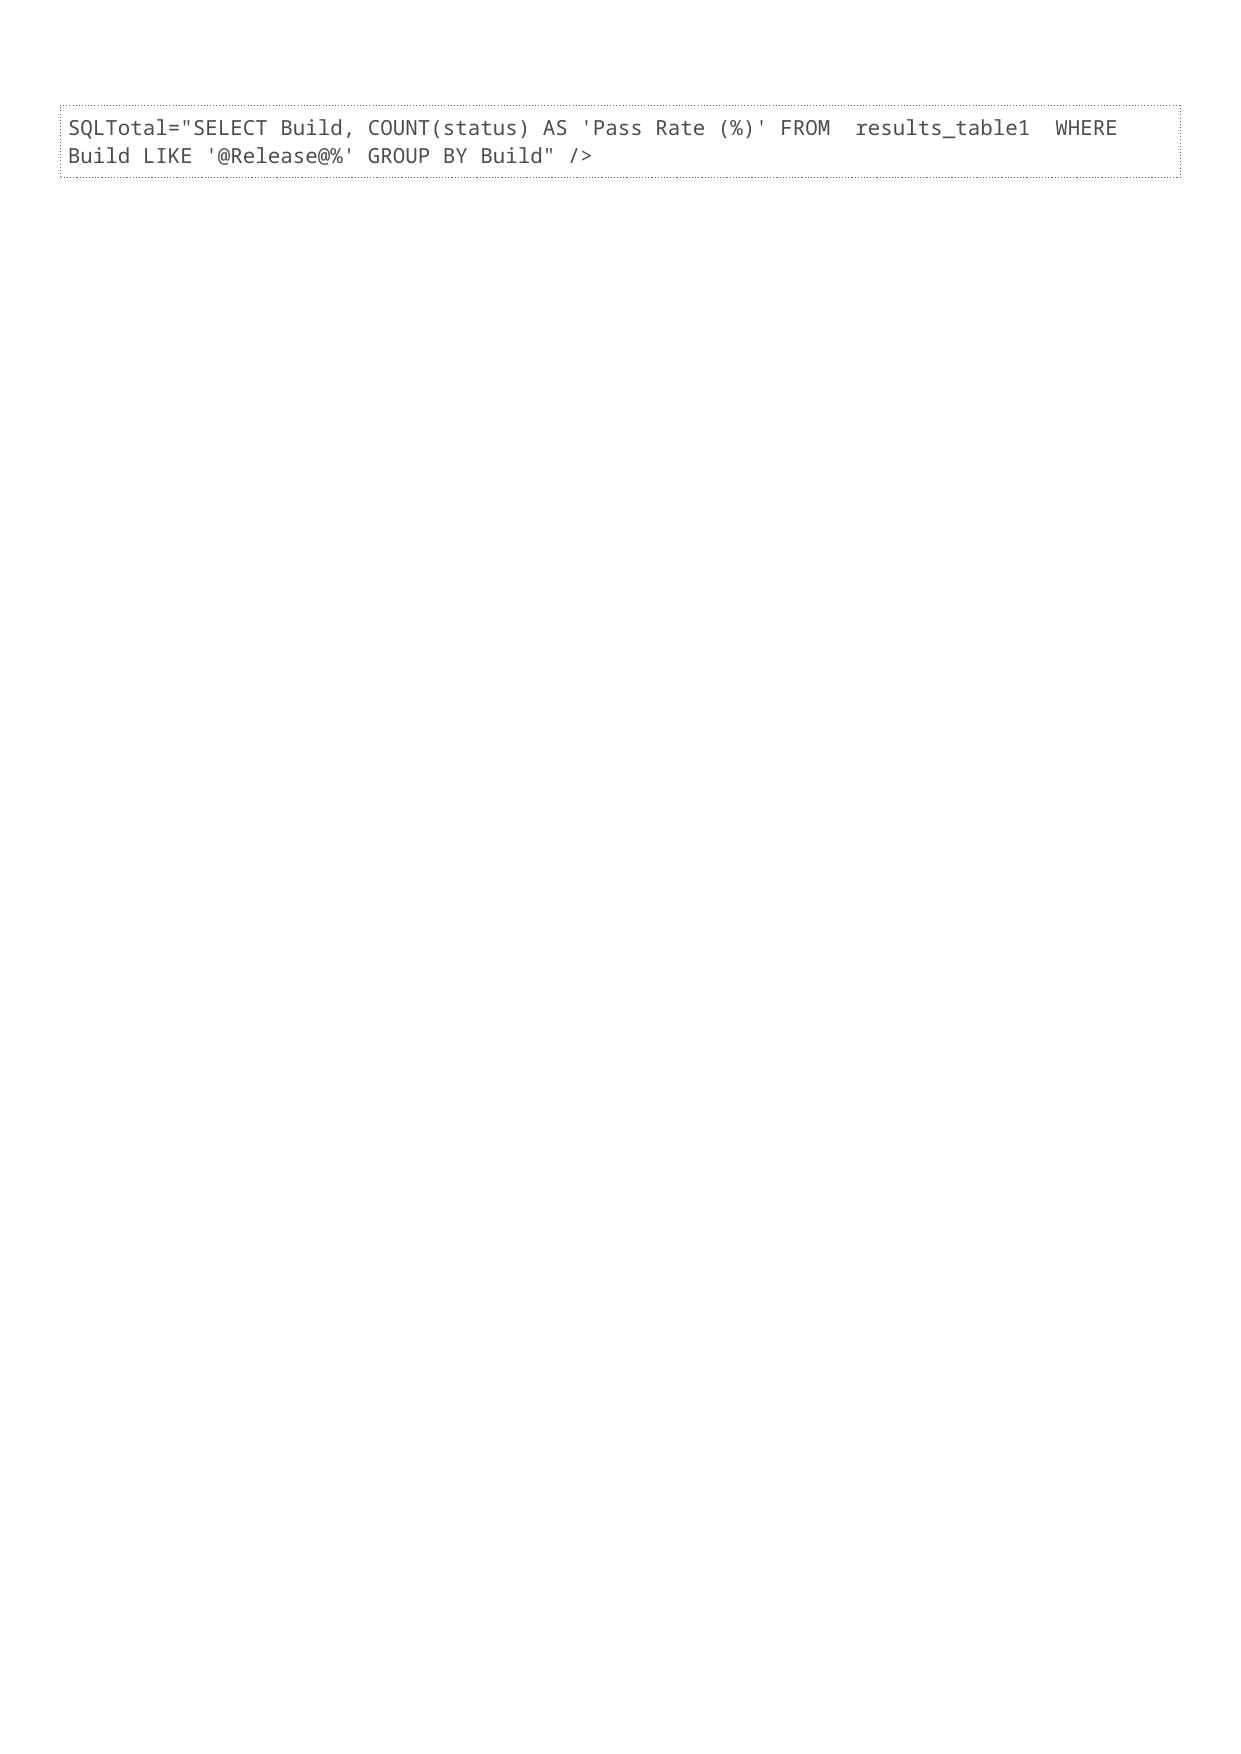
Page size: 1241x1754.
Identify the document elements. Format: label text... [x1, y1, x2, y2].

text SQLTotal="SELECT Build, COUNT(status) AS 'Pass Rate (%)' FROM results_table1 WHERE Build LIKE '@Release@%' GROUP BY Build" /> [60, 105, 1181, 177]
